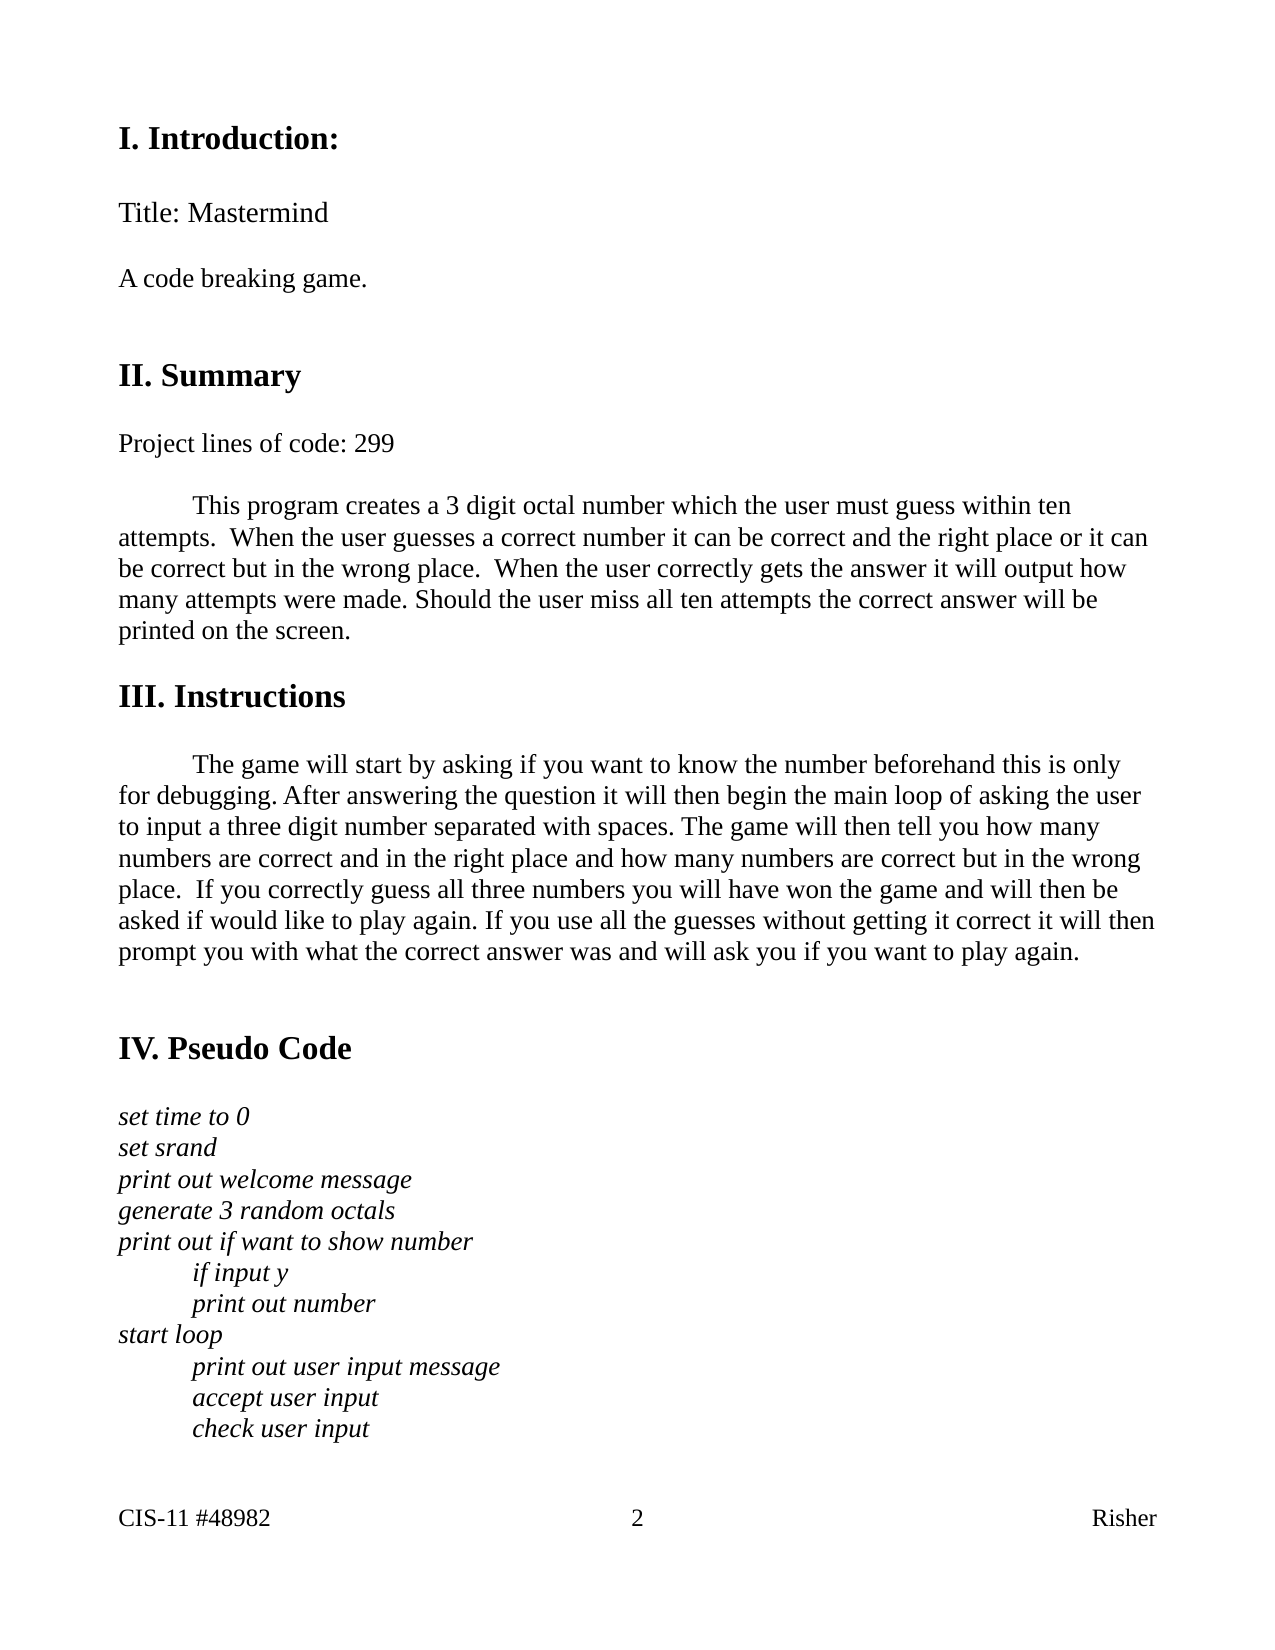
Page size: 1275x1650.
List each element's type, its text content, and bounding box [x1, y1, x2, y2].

text set time to 0 [118, 1100, 1157, 1132]
text III. Instructions [118, 676, 1157, 715]
text generate 3 random octals [118, 1194, 1157, 1225]
text set srand [118, 1132, 1157, 1163]
text print out welcome message [118, 1163, 1157, 1194]
text Title: Mastermind [118, 195, 1157, 228]
text check user input [118, 1412, 1157, 1443]
text IV. Pseudo Code [118, 1028, 1157, 1067]
text I. Introduction: [118, 118, 1157, 156]
text A code breaking game. [118, 262, 1157, 293]
text II. Summary [118, 355, 1157, 394]
text The game will start by asking if you want to know the number beforehand this is only for debugging. After answering the question it will then begin the main loop of asking the user to input a three digit number separated with spaces. The game will then tell you how many numbers are correct and in the right place and how many numbers are correct but in the wrong place. If you correctly guess all three numbers you will have won the game and will then be asked if would like to play again. If you use all the guesses without getting it correct it will then prompt you with what the correct answer was and will ask you if you want to play again. [118, 748, 1157, 966]
text print out if want to show number [118, 1225, 1157, 1256]
text print out number [118, 1287, 1157, 1318]
text start loop [118, 1318, 1157, 1349]
text if input y [118, 1256, 1157, 1287]
text print out user input message [118, 1349, 1157, 1381]
text Project lines of code: 299 [118, 427, 1157, 458]
text This program creates a 3 digit octal number which the user must guess within ten attempts. When the user guesses a correct number it can be correct and the right place or it can be correct but in the wrong place. When the user correctly gets the answer it will output how many attempts were made. Should the user miss all ten attempts the correct answer will be printed on the screen. [118, 489, 1157, 645]
text accept user input [118, 1381, 1157, 1412]
